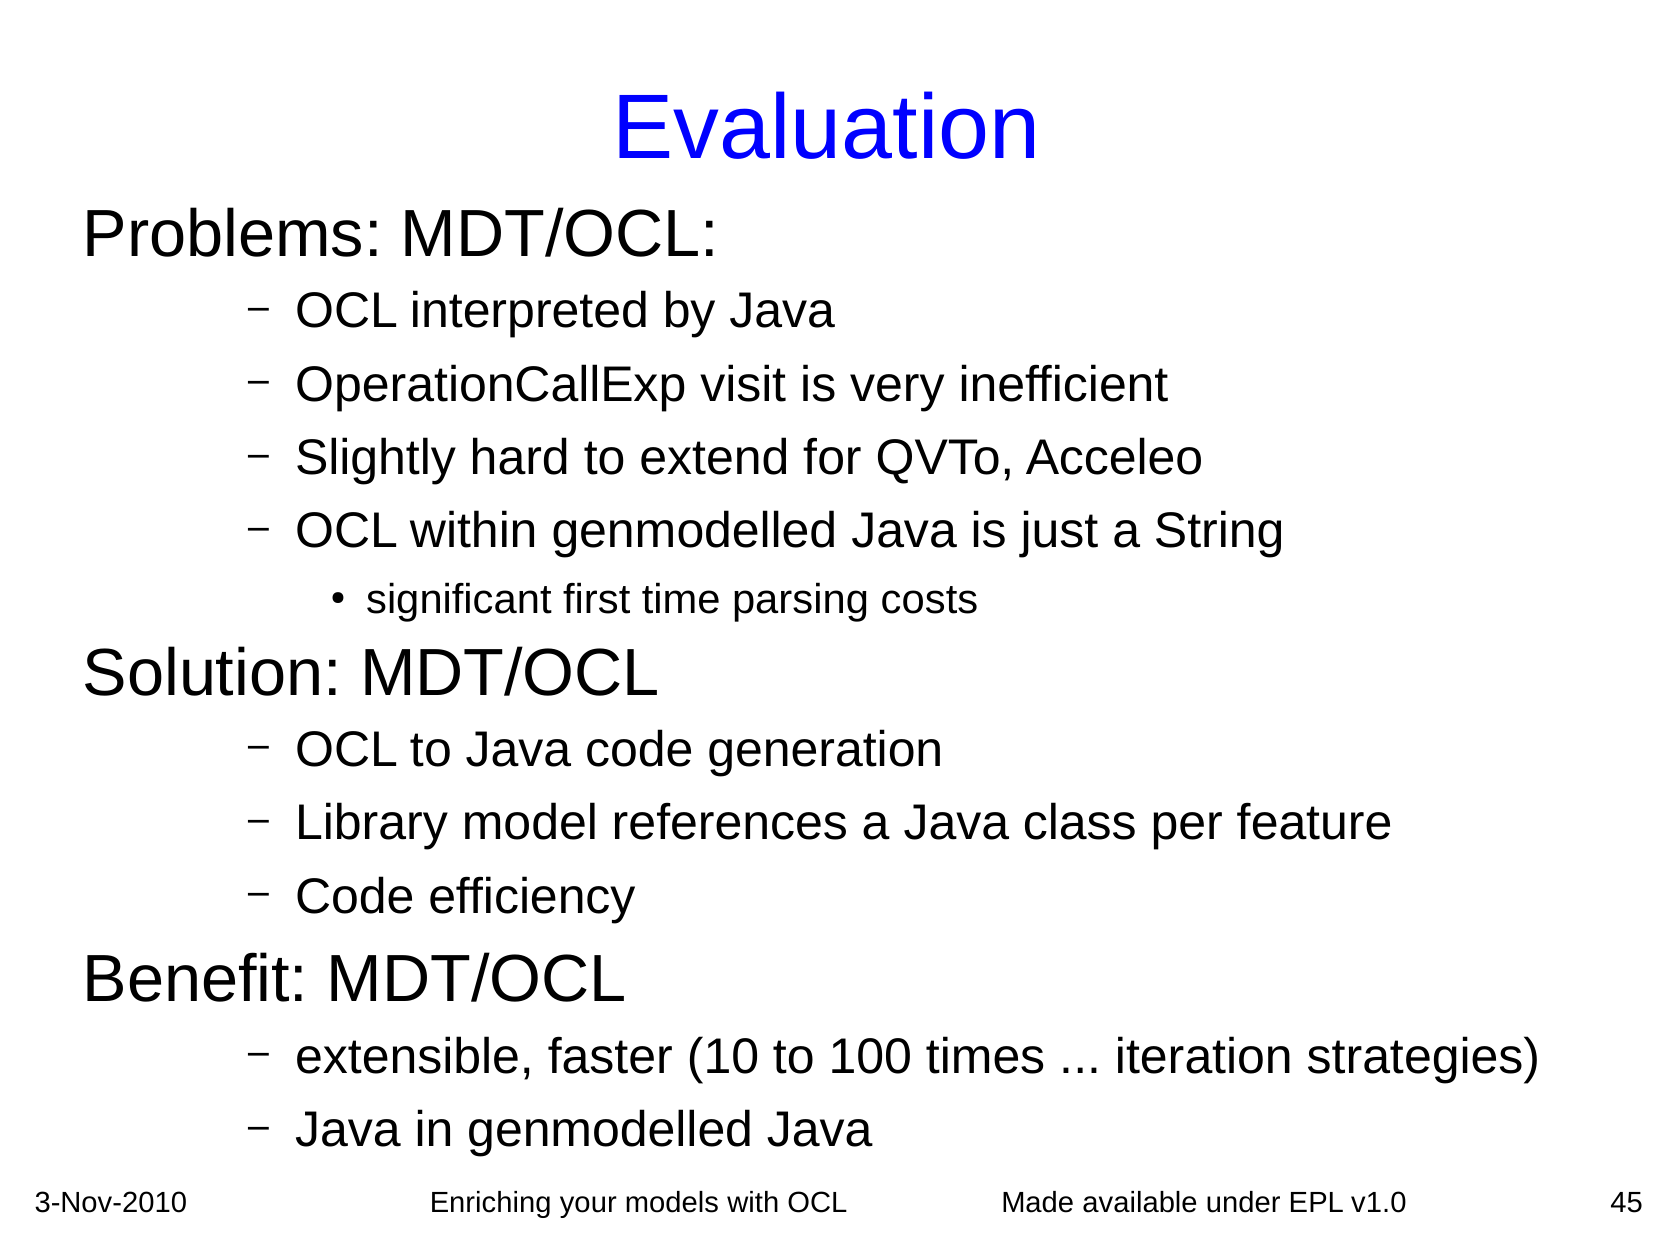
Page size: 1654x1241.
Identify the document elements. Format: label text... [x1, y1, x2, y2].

title Evaluation [82, 49, 1571, 195]
list Problems: MDT/OCL: OCL interpreted by Java OperationCallExp visit is very inefficient Slightly hard to extend for QVTo, Acceleo OCL within genmodelled Java is just a String significant first time parsing costs Solution: MDT/OCL OCL to Java code generation Library model references a Java class per feature Code efficiency Benefit: MDT/OCL extensible, faster (10 to 100 times ... iteration strategies) Java in genmodelled Java [82, 195, 1605, 1211]
